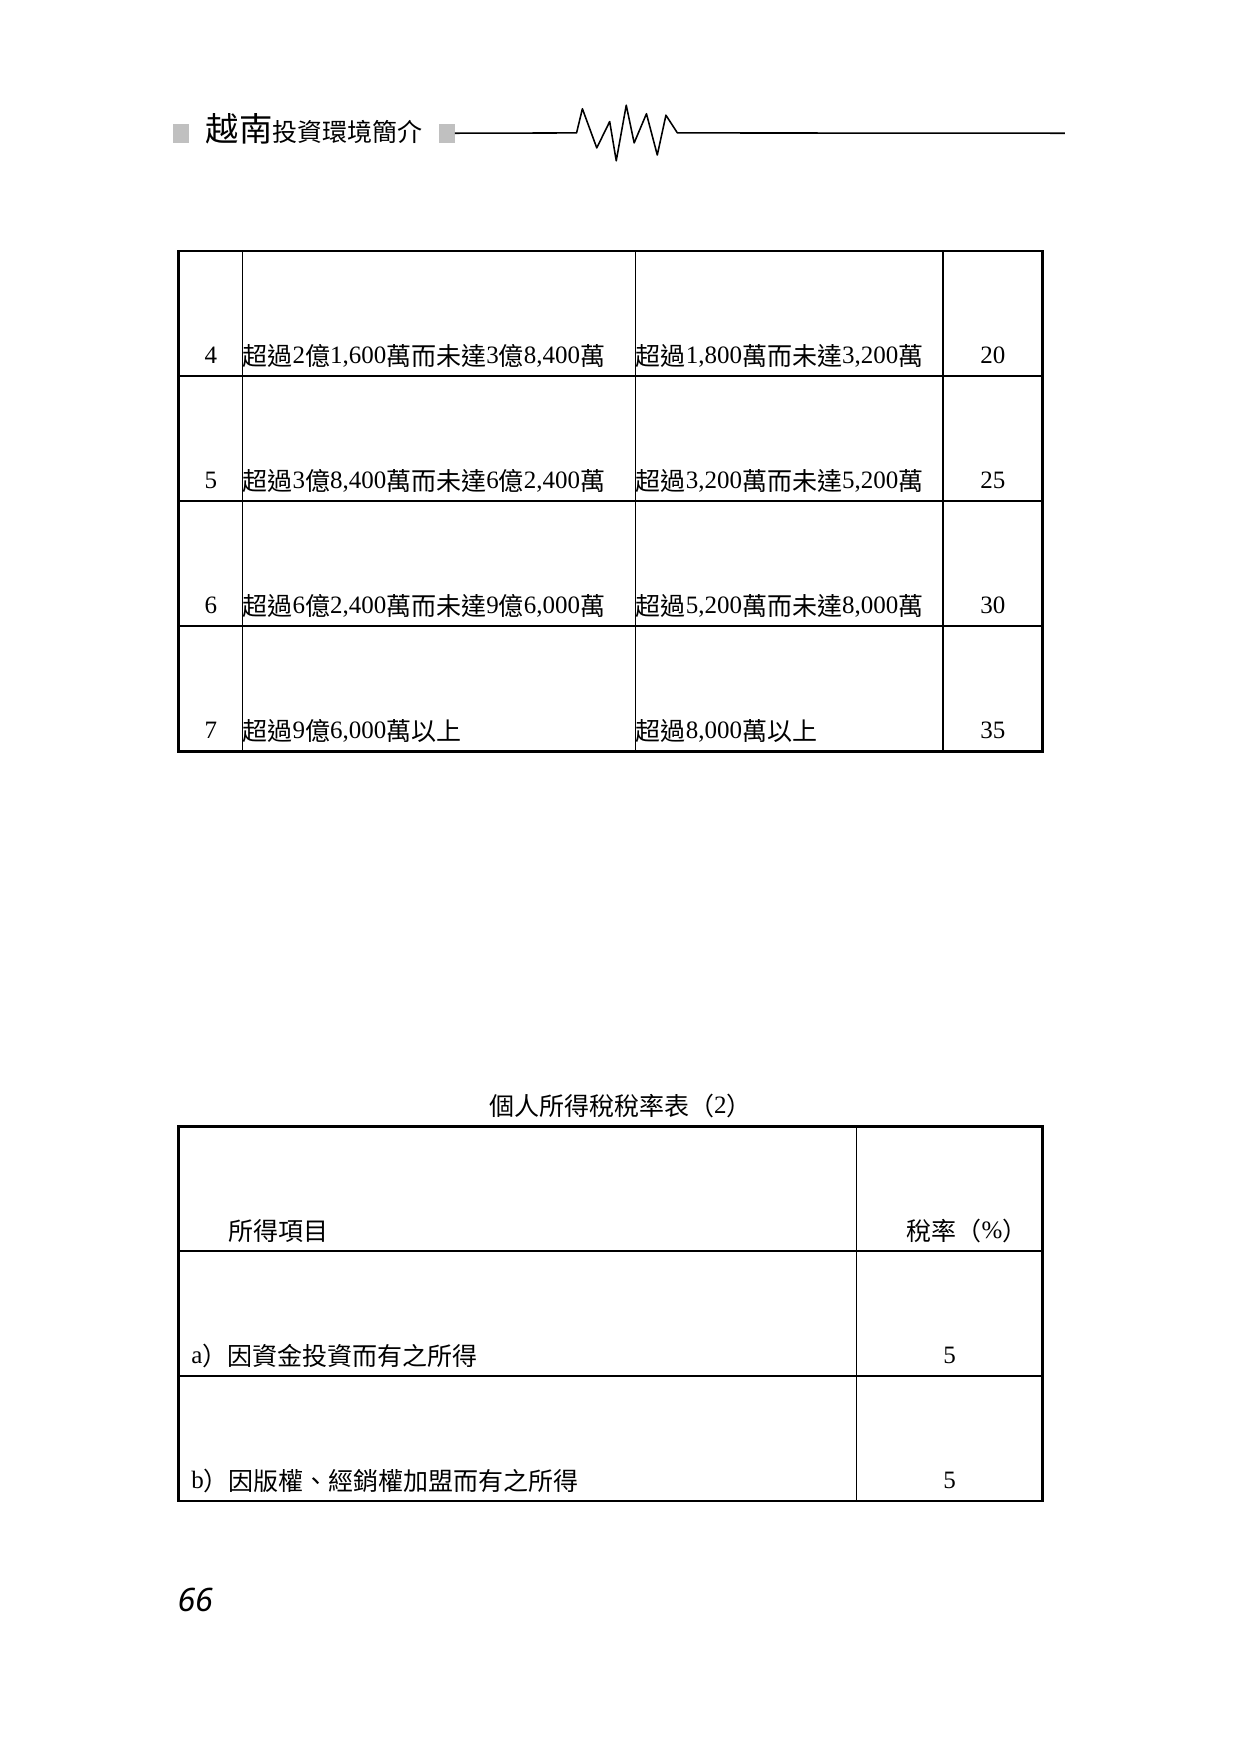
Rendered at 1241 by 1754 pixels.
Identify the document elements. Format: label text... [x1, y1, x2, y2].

table_cell 超過3億8,400萬而未達6億2,400萬 [243, 377, 635, 500]
table_cell 超過2億1,600萬而未達3億8,400萬 [243, 252, 635, 375]
table_cell 超過6億2,400萬而未達9億6,000萬 [243, 502, 635, 625]
table_cell 超過1,800萬而未達3,200萬 [636, 252, 942, 375]
table_cell b）因版權、經銷權加盟而有之所得 [180, 1377, 856, 1500]
table_cell 超過3,200萬而未達5,200萬 [636, 377, 942, 500]
table_cell 超過5,200萬而未達8,000萬 [636, 502, 942, 625]
table_cell 25 [944, 377, 1041, 500]
table_header 稅率（%） [857, 1128, 1041, 1250]
table_cell a）因資金投資而有之所得 [180, 1252, 856, 1375]
table_cell 5 [857, 1377, 1041, 1500]
table_cell 超過9億6,000萬以上 [243, 627, 635, 750]
table_cell 超過8,000萬以上 [636, 627, 942, 750]
table_cell 7 [180, 627, 242, 750]
table_cell 5 [180, 377, 242, 500]
text 個人所得稅稅率表（2） [177, 1063, 1063, 1125]
table_cell 5 [857, 1252, 1041, 1375]
table_cell 30 [944, 502, 1041, 625]
table_cell 4 [180, 252, 242, 375]
table_cell 6 [180, 502, 242, 625]
table_cell 35 [944, 627, 1041, 750]
table_cell 20 [944, 252, 1041, 375]
table_header 所得項目 [180, 1128, 856, 1250]
